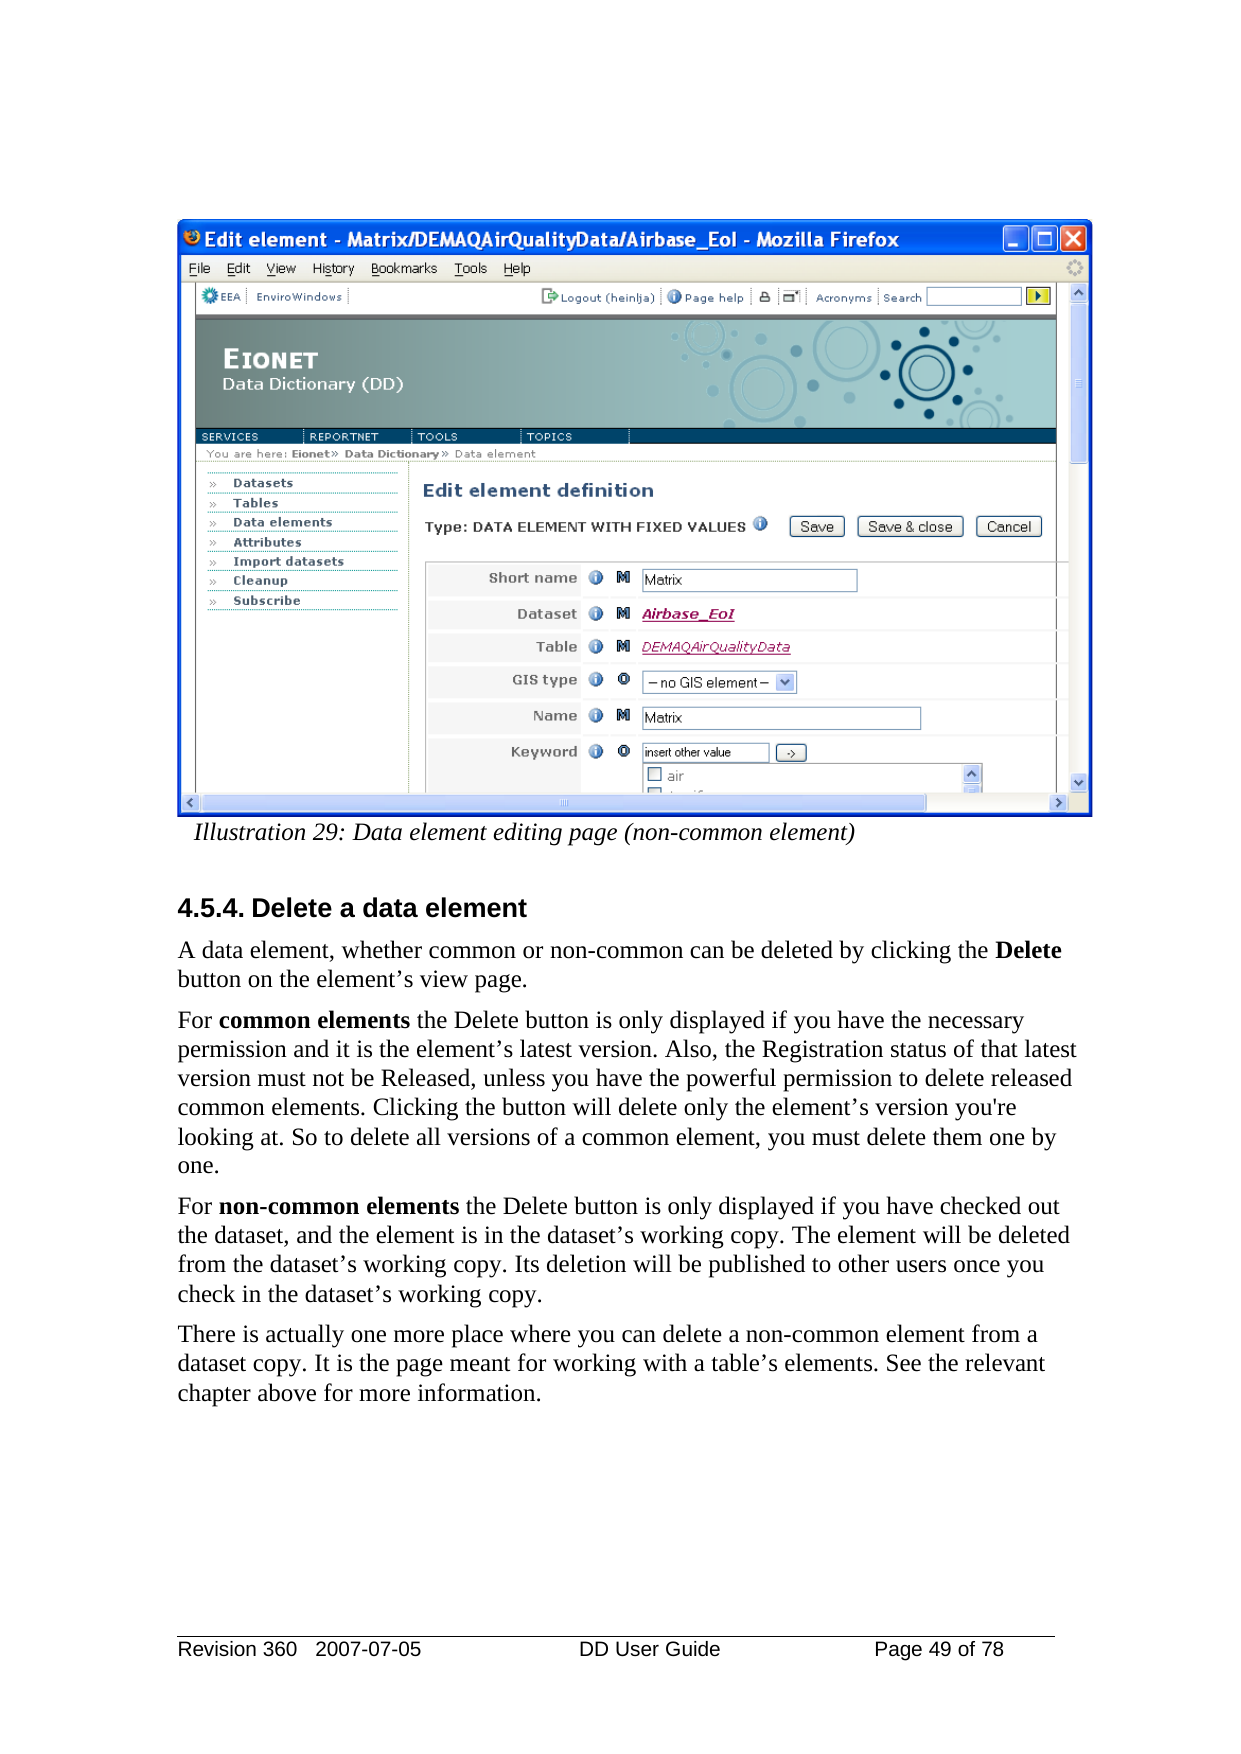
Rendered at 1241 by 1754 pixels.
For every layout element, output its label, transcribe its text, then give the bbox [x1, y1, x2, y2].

text For common elements the Delete button is only displayed if you have the necessary permission and it is the element’s latest version. Also, the Registration status of that latest version must not be Released, unless you have the powerful permission to delete released common elements. Clicking the button will delete only the element’s version you're looking at. So to delete all versions of a common element, you must delete them one by one. [177, 1005, 1092, 1179]
text For non-common elements the Delete button is only displayed if you have checked out the dataset, and the element is in the dataset’s working copy. The element will be deleted from the dataset’s working copy. Its deletion will be published to other users once you check in the dataset’s working copy. [177, 1191, 1092, 1307]
subtitle Delete a data element [177, 892, 1092, 923]
picture [177, 219, 1093, 817]
text There is actually one more place where you can delete a non-common element from a dataset copy. It is the page meant for working with a table’s elements. See the relevant chapter above for more information. [177, 1319, 1092, 1406]
text A data element, whether common or non-common can be deleted by clicking the Delete button on the element’s view page. [177, 935, 1092, 993]
text Illustration 29: Data element editing page (non-common element) [194, 817, 1076, 846]
